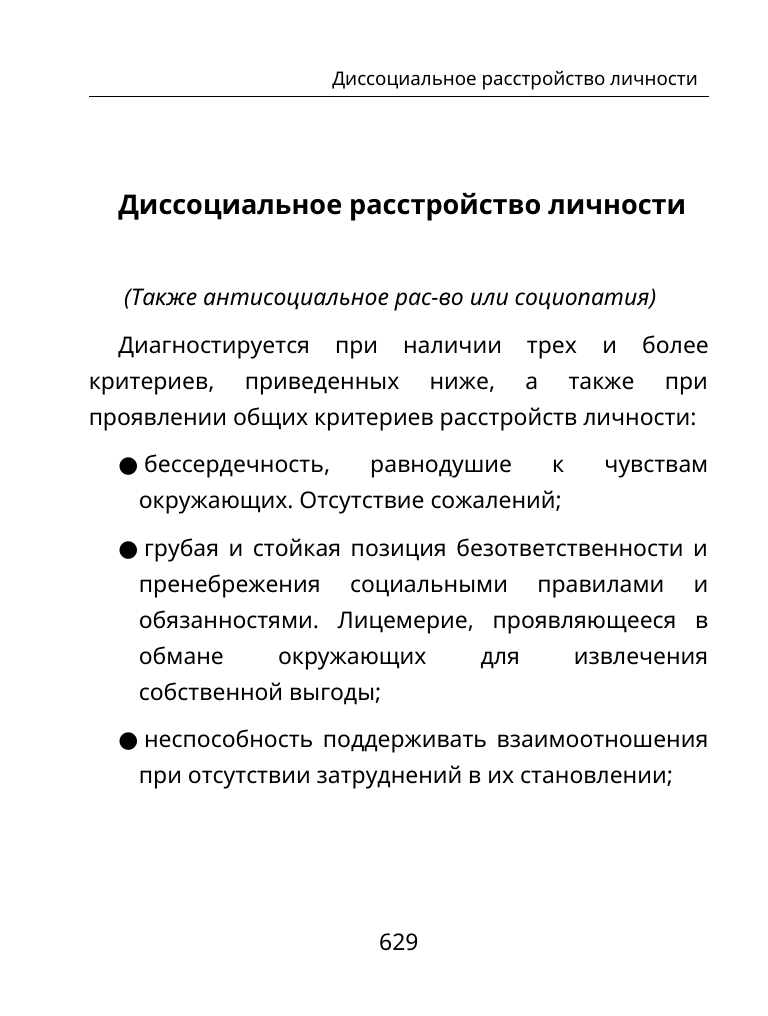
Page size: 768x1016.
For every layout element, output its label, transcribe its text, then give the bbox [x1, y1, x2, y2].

list грубая и стойкая позиция безответственности и пренебрежения социальными правилами и обязанностями. Лицемерие, проявляющееся в обмане окружающих для извлечения собственной выгоды; [118, 532, 709, 707]
text (Также антисоциальное рас-во или социопатия) [88, 281, 709, 312]
text Диагностируется при наличии трех и более критериев, приведенных ниже, а также при проявлении общих критериев расстройств личности: [88, 329, 709, 432]
list бессердечность, равнодушие к чувствам окружающих. Отсутствие сожалений; [118, 448, 709, 516]
subtitle Диссоциальное расстройство личности [88, 185, 709, 222]
list неспособность поддерживать взаимоотношения при отсутствии затруднений в их становлении; [118, 723, 709, 791]
